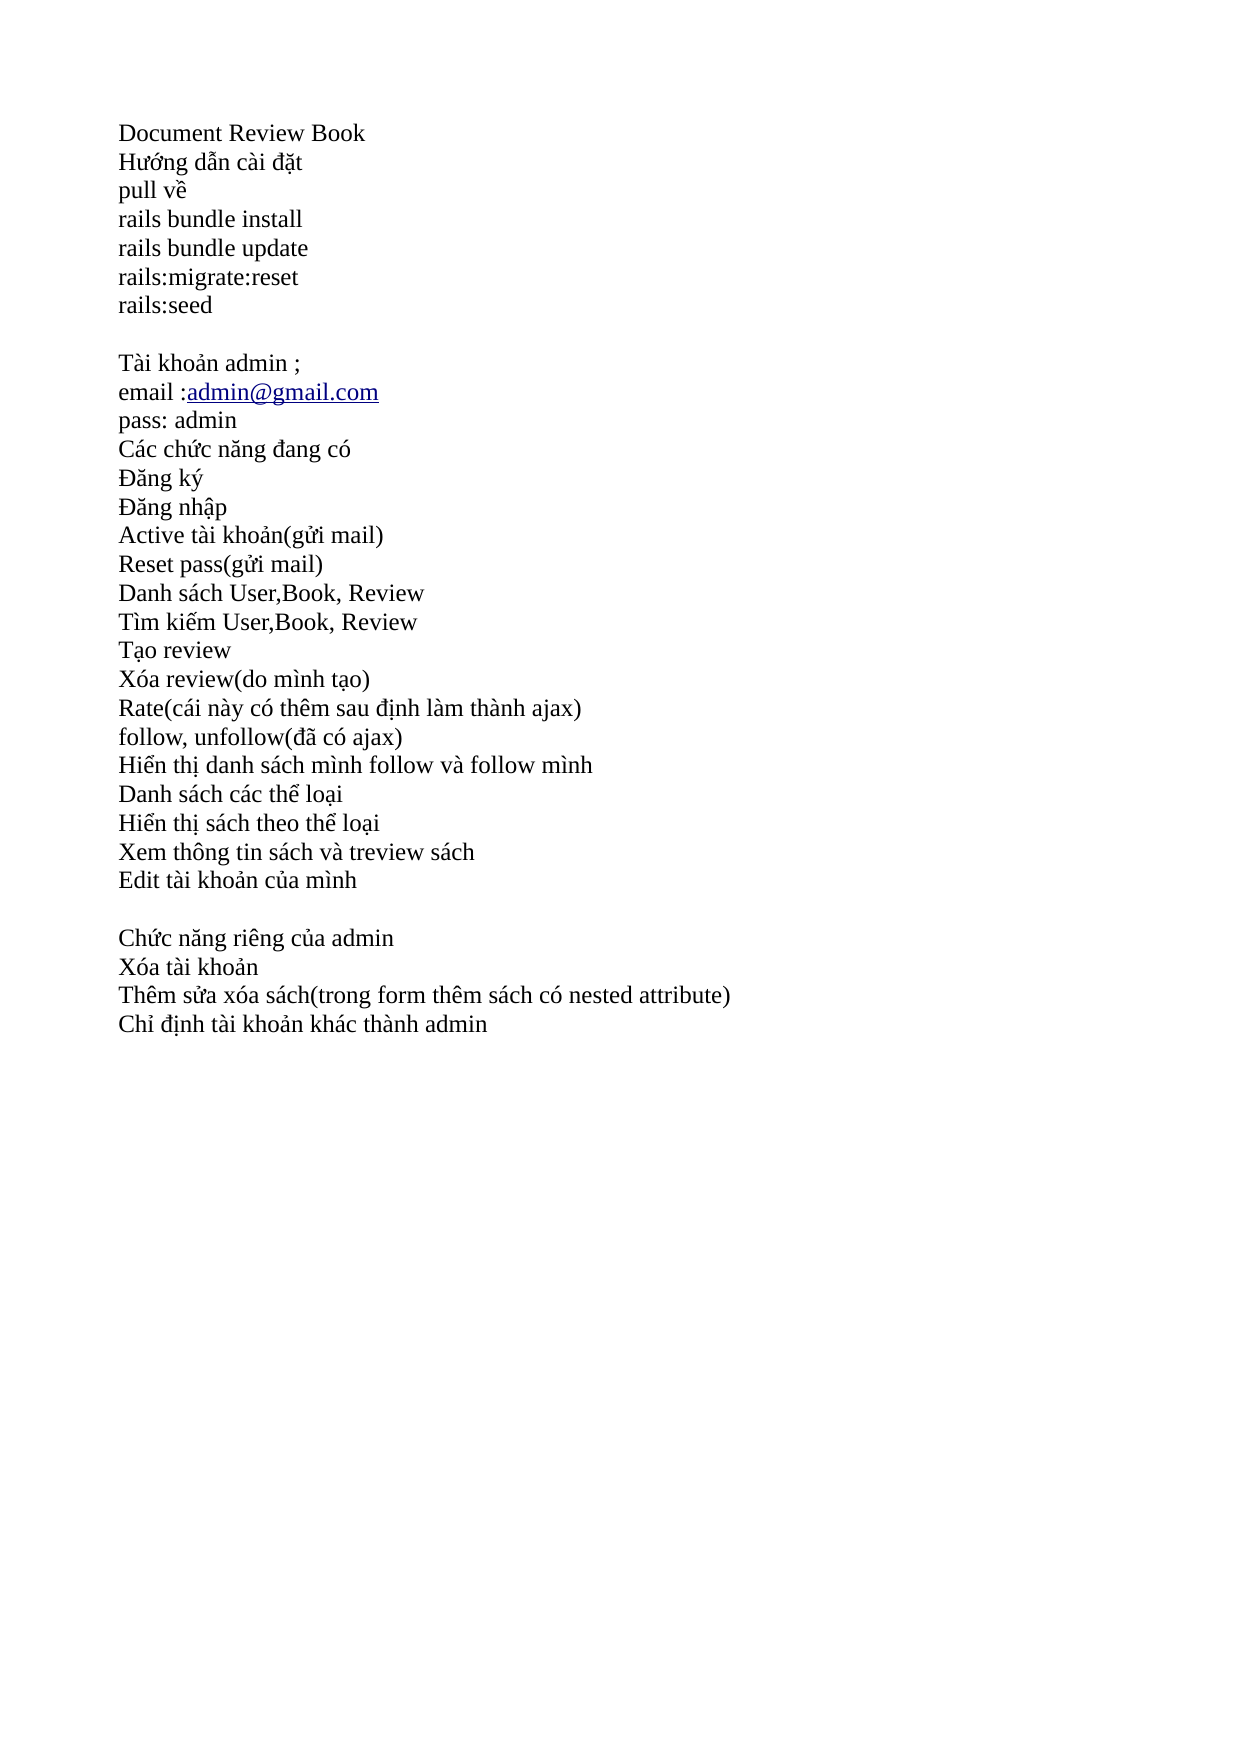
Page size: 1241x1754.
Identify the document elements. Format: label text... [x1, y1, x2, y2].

text Tìm kiếm User,Book, Review [118, 607, 1122, 636]
text Chỉ định tài khoản khác thành admin [118, 1009, 1122, 1038]
text Rate(cái này có thêm sau định làm thành ajax) [118, 693, 1122, 722]
text Hướng dẫn cài đặt [118, 147, 1122, 176]
text Reset pass(gửi mail) [118, 549, 1122, 578]
text Tài khoản admin ; [118, 348, 1122, 377]
text rails bundle install [118, 204, 1122, 233]
text pull về [118, 176, 1122, 204]
text Hiển thị sách theo thể loại [118, 808, 1122, 837]
text follow, unfollow(đã có ajax) [118, 722, 1122, 751]
text Danh sách các thể loại [118, 779, 1122, 808]
text Tạo review [118, 636, 1122, 664]
text Xóa review(do mình tạo) [118, 664, 1122, 693]
text Xóa tài khoản [118, 952, 1122, 981]
text rails:seed [118, 291, 1122, 319]
text Các chức năng đang có [118, 434, 1122, 463]
text pass: admin [118, 406, 1122, 434]
text Chức năng riêng của admin [118, 923, 1122, 952]
text Edit tài khoản của mình [118, 866, 1122, 894]
text Đăng nhập [118, 492, 1122, 521]
text Danh sách User,Book, Review [118, 578, 1122, 607]
text Document Review Book [118, 118, 1122, 147]
text Thêm sửa xóa sách(trong form thêm sách có nested attribute) [118, 981, 1122, 1009]
text Đăng ký [118, 463, 1122, 492]
text Hiển thị danh sách mình follow và follow mình [118, 751, 1122, 779]
text email :admin@gmail.com [118, 377, 1122, 406]
text rails:migrate:reset [118, 262, 1122, 291]
text rails bundle update [118, 233, 1122, 262]
text Active tài khoản(gửi mail) [118, 521, 1122, 549]
text Xem thông tin sách và treview sách [118, 837, 1122, 866]
